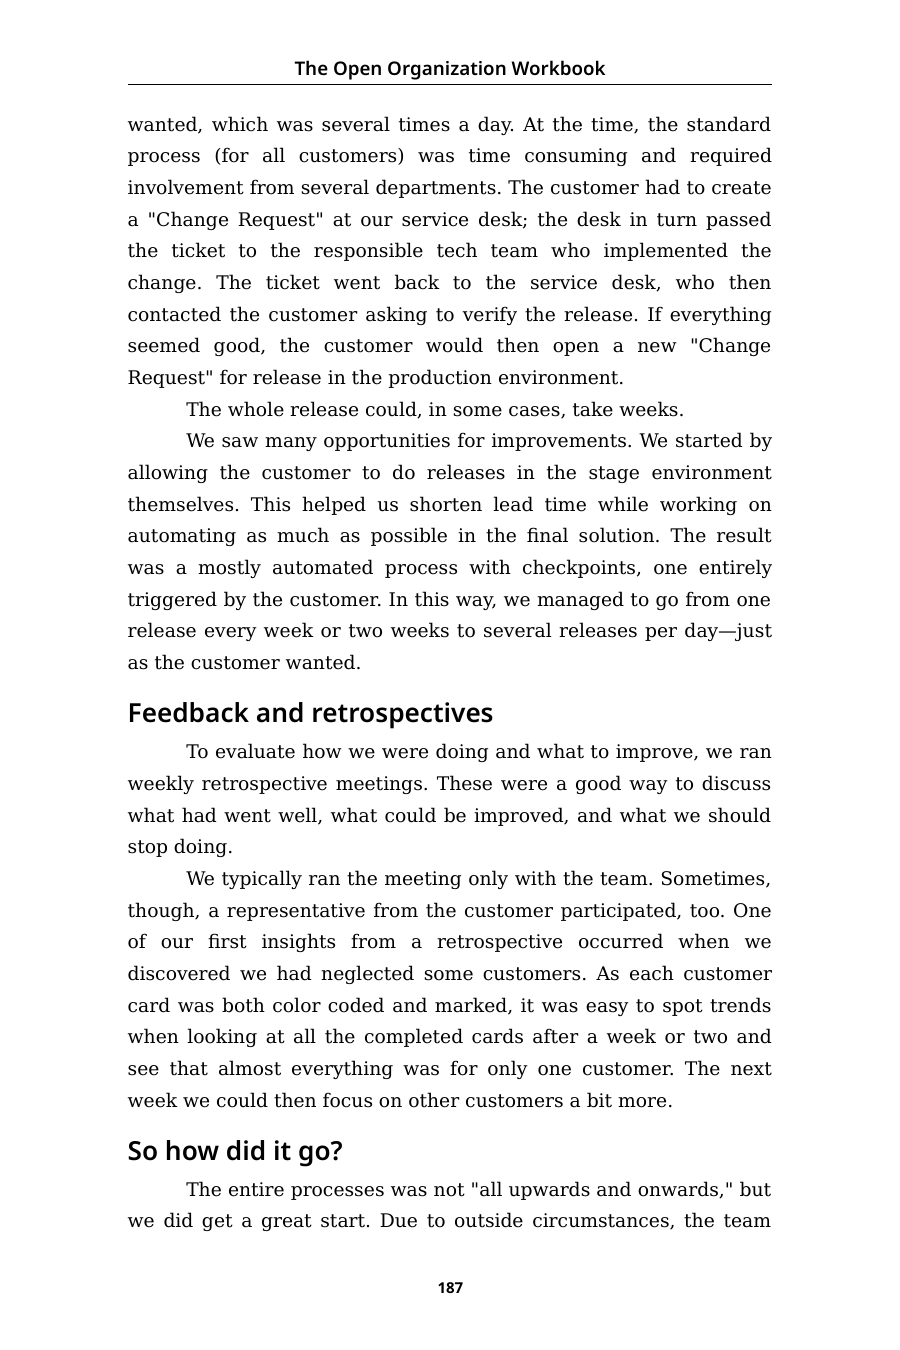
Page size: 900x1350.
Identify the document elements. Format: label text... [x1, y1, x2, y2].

text We typically ran the meeting only with the team. Sometimes, though, a representative from the customer participated, too. One of our first insights from a retrospective occurred when we discovered we had neglected some customers. As each customer card was both color coded and marked, it was easy to spot trends when looking at all the completed cards after a week or two and see that almost everything was for only one customer. The next week we could then focus on other customers a bit more. [127, 868, 772, 1111]
subtitle So how did it go? [127, 1136, 772, 1166]
text To evaluate how we were doing and what to improve, we ran weekly retrospective meetings. These were a good way to discuss what had went well, what could be improved, and what we should stop doing. [127, 741, 772, 858]
text We saw many opportunities for improvements. We started by allowing the customer to do releases in the stage environment themselves. This helped us shorten lead time while working on automating as much as possible in the final solution. The result was a mostly automated process with checkpoints, one entirely triggered by the customer. In this way, we managed to go from one release every week or two weeks to several releases per day—just as the customer wanted. [127, 431, 772, 674]
text wanted, which was several times a day. At the time, the standard process (for all customers) was time consuming and required involvement from several departments. The customer had to create a "Change Request" at our service desk; the desk in turn passed the ticket to the responsible tech team who implemented the change. The ticket went back to the service desk, who then contacted the customer asking to verify the release. If everything seemed good, the customer would then open a new "Change Request" for release in the production environment. [127, 114, 772, 389]
text The whole release could, in some cases, take weeks. [127, 399, 772, 421]
text The entire processes was not "all upwards and onwards," but we did get a great start. Due to outside circumstances, the team [127, 1179, 772, 1232]
subtitle Feedback and retrospectives [127, 698, 772, 729]
